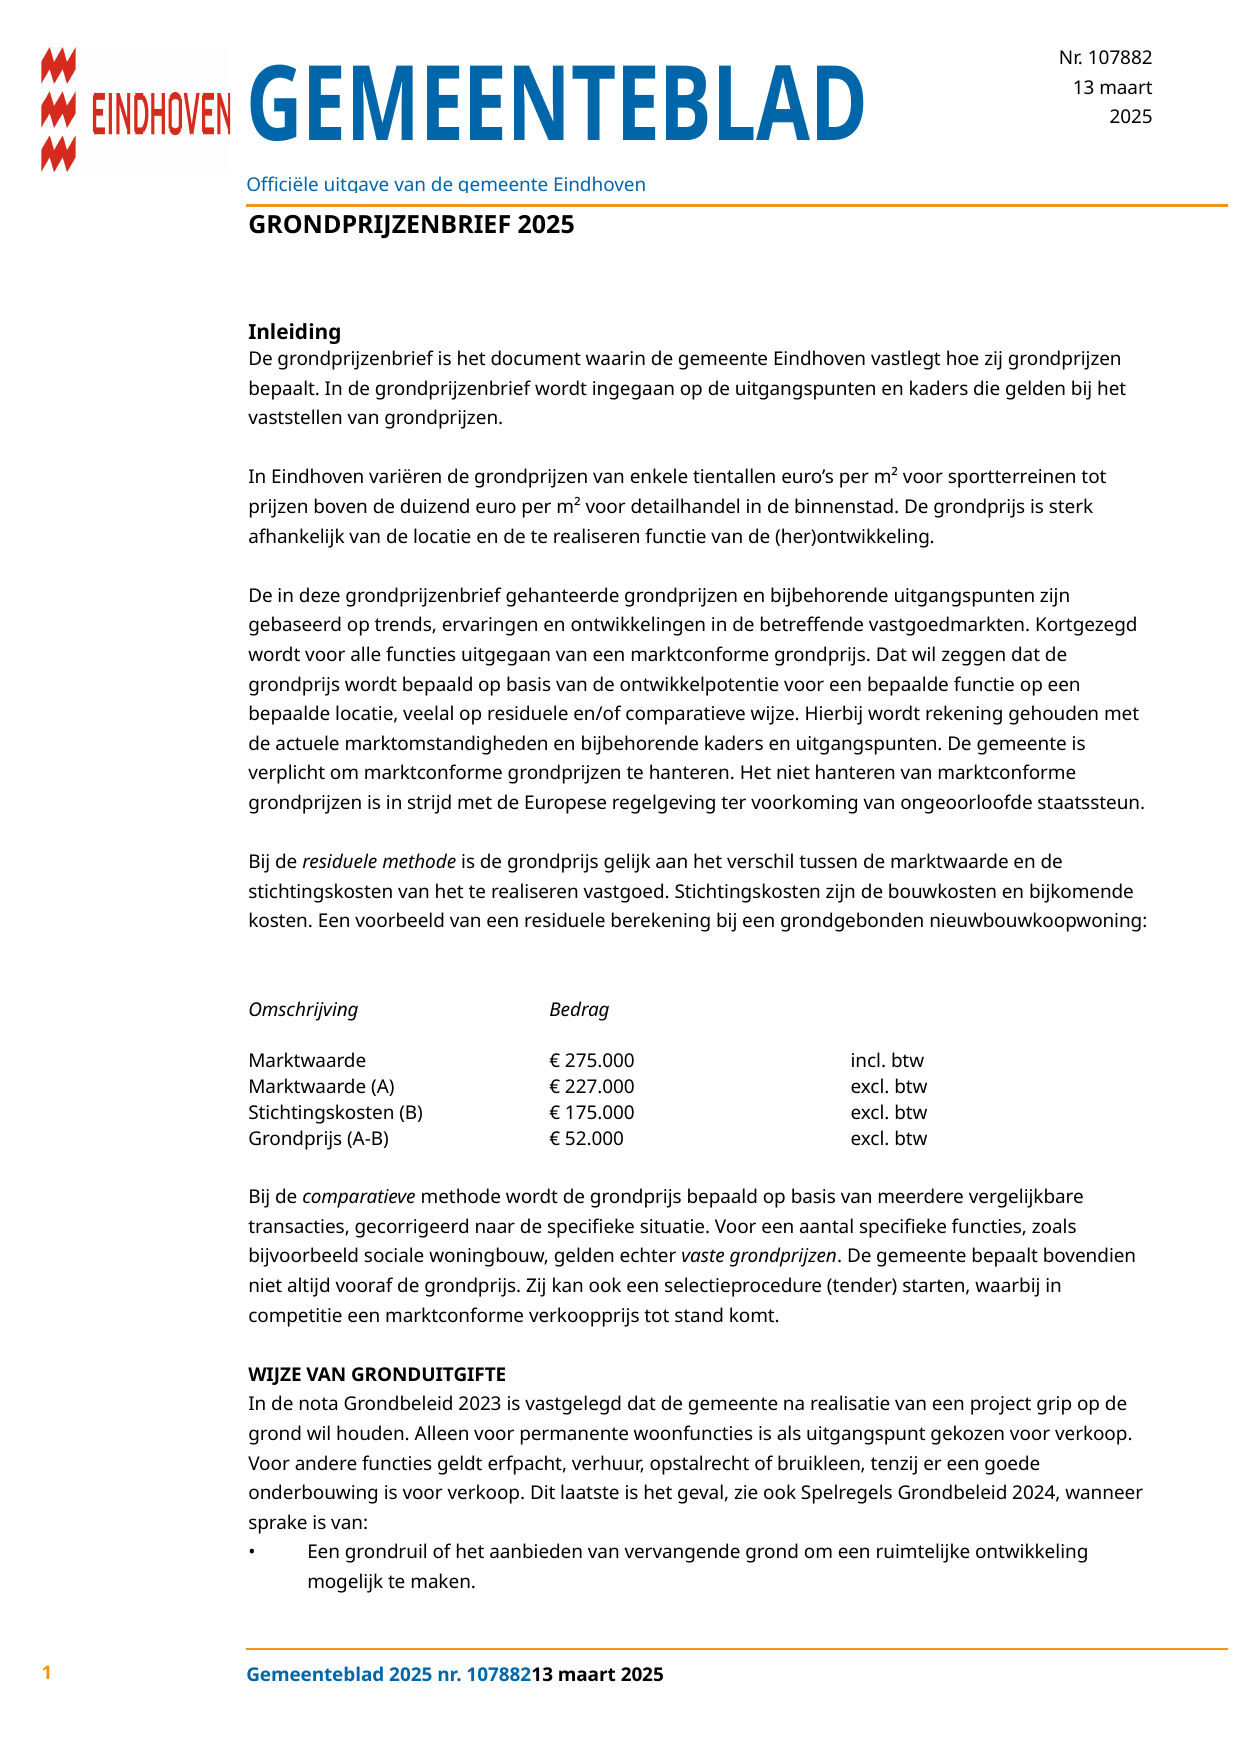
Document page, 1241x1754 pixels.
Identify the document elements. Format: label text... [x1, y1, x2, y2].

table_cell [850, 1022, 1152, 1048]
table_cell € 52.000 [549, 1125, 850, 1151]
table_cell [248, 1022, 549, 1048]
text Bij de residuele methode is de grondprijs gelijk aan het verschil tussen de marktwaarde en de stichtingskosten van het te realiseren vastgoed. Stichtingskosten zijn de bouwkosten en bijkomende kosten. Een voorbeeld van een residuele berekening bij een grondgebonden nieuwbouwkoopwoning: [248, 848, 1152, 933]
table_header Bedrag [549, 996, 850, 1022]
picture [41, 47, 231, 172]
text De in deze grondprijzenbrief gehanteerde grondprijzen en bijbehorende uitgangspunten zijn gebaseerd op trends, ervaringen en ontwikkelingen in de betreffende vastgoedmarkten. Kortgezegd wordt voor alle functies uitgegaan van een marktconforme grondprijs. Dat wil zeggen dat de grondprijs wordt bepaald op basis van de ontwikkelpotentie voor een bepaalde functie op een bepaalde locatie, veelal op residuele en/of comparatieve wijze. Hierbij wordt rekening gehouden met de actuele marktomstandigheden en bijbehorende kaders en uitgangspunten. De gemeente is verplicht om marktconforme grondprijzen te hanteren. Het niet hanteren van marktconforme grondprijzen is in strijd met de Europese regelgeving ter voorkoming van ongeoorloofde staatssteun. [248, 582, 1152, 815]
table_cell Marktwaarde (A) [248, 1074, 549, 1099]
table_cell [549, 1022, 850, 1048]
table_cell € 175.000 [549, 1099, 850, 1125]
text GRONDPRIJZENBRIEF 2025 [248, 207, 1152, 241]
text In Eindhoven variëren de grondprijzen van enkele tientallen euro’s per m² voor sportterreinen tot prijzen boven de duizend euro per m² voor detailhandel in de binnenstad. De grondprijs is sterk afhankelijk van de locatie en de te realiseren functie van de (her)ontwikkeling. [248, 464, 1152, 548]
text In de nota Grondbeleid 2023 is vastgelegd dat de gemeente na realisatie van een project grip op de grond wil houden. Alleen voor permanente woonfuncties is als uitgangspunt gekozen voor verkoop. Voor andere functies geldt erfpacht, verhuur, opstalrecht of bruikleen, tenzij er een goede onderbouwing is voor verkoop. Dit laatste is het geval, zie ook Spelregels Grondbeleid 2024, wanneer sprake is van: [248, 1391, 1152, 1534]
text De grondprijzenbrief is het document waarin de gemeente Eindhoven vastlegt hoe zij grondprijzen bepaalt. In de grondprijzenbrief wordt ingegaan op de uitgangspunten en kaders die gelden bij het vaststellen van grondprijzen. [248, 345, 1152, 430]
table_header [850, 996, 1152, 1022]
table_cell excl. btw [850, 1099, 1152, 1125]
table_cell Marktwaarde [248, 1048, 549, 1073]
text Bij de comparatieve methode wordt de grondprijs bepaald op basis van meerdere vergelijkbare transacties, gecorrigeerd naar de specifieke situatie. Voor een aantal specifieke functies, zoals bijvoorbeeld sociale woningbouw, gelden echter vaste grondprijzen. De gemeente bepaalt bovendien niet altijd vooraf de grondprijs. Zij kan ook een selectieprocedure (tender) starten, waarbij in competitie een marktconforme verkoopprijs tot stand komt. [248, 1183, 1152, 1327]
table_cell excl. btw [850, 1074, 1152, 1099]
table_cell € 275.000 [549, 1048, 850, 1073]
table_cell € 227.000 [549, 1074, 850, 1099]
table_cell Grondprijs (A-B) [248, 1125, 549, 1151]
table_cell Stichtingskosten (B) [248, 1099, 549, 1125]
text Inleiding [248, 317, 1152, 345]
list Een grondruil of het aanbieden van vervangende grond om een ruimtelijke ontwikkeling mogelijk te maken. [248, 1538, 1152, 1594]
table_cell excl. btw [850, 1125, 1152, 1151]
table_header Omschrijving [248, 996, 549, 1022]
text WIJZE VAN GRONDUITGIFTE [248, 1361, 1152, 1387]
table_cell incl. btw [850, 1048, 1152, 1073]
